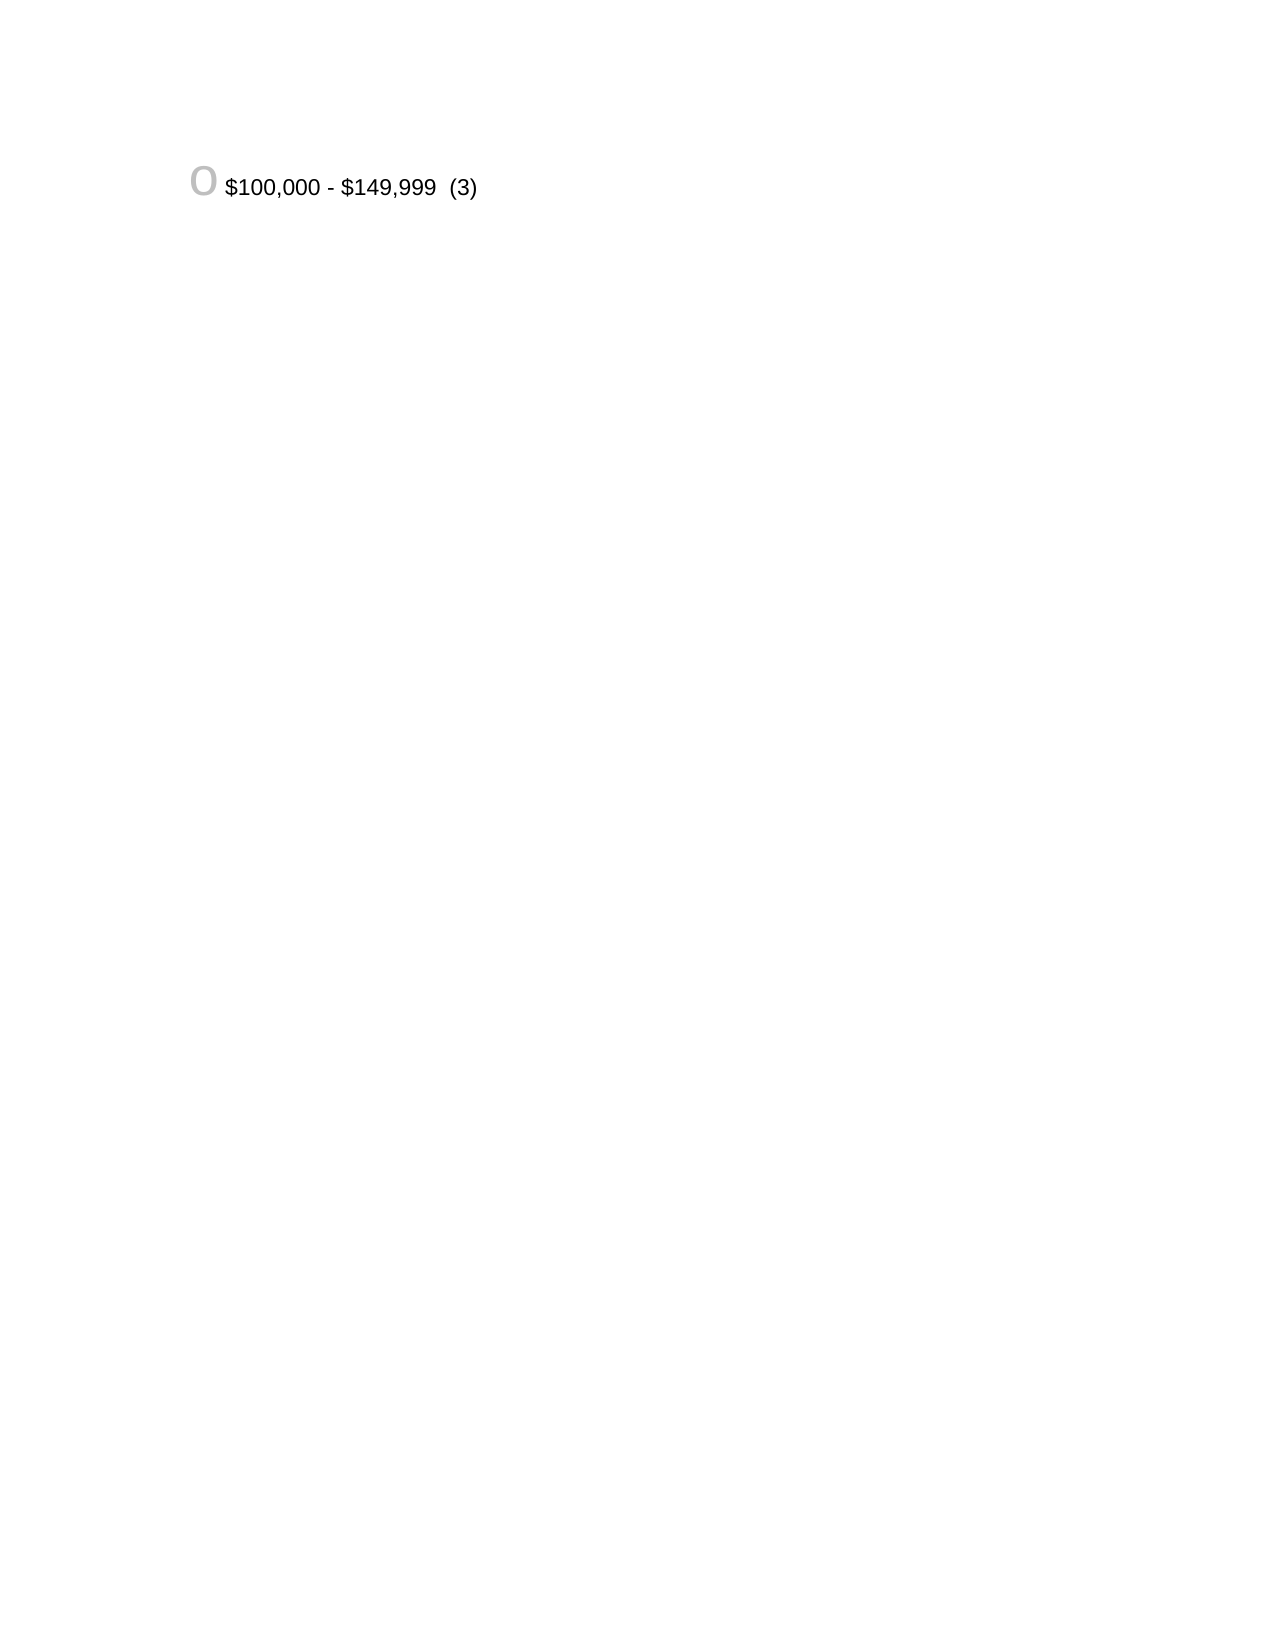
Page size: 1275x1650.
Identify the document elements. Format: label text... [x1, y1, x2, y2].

list $100,000 - $149,999 (3) [187, 150, 1125, 211]
